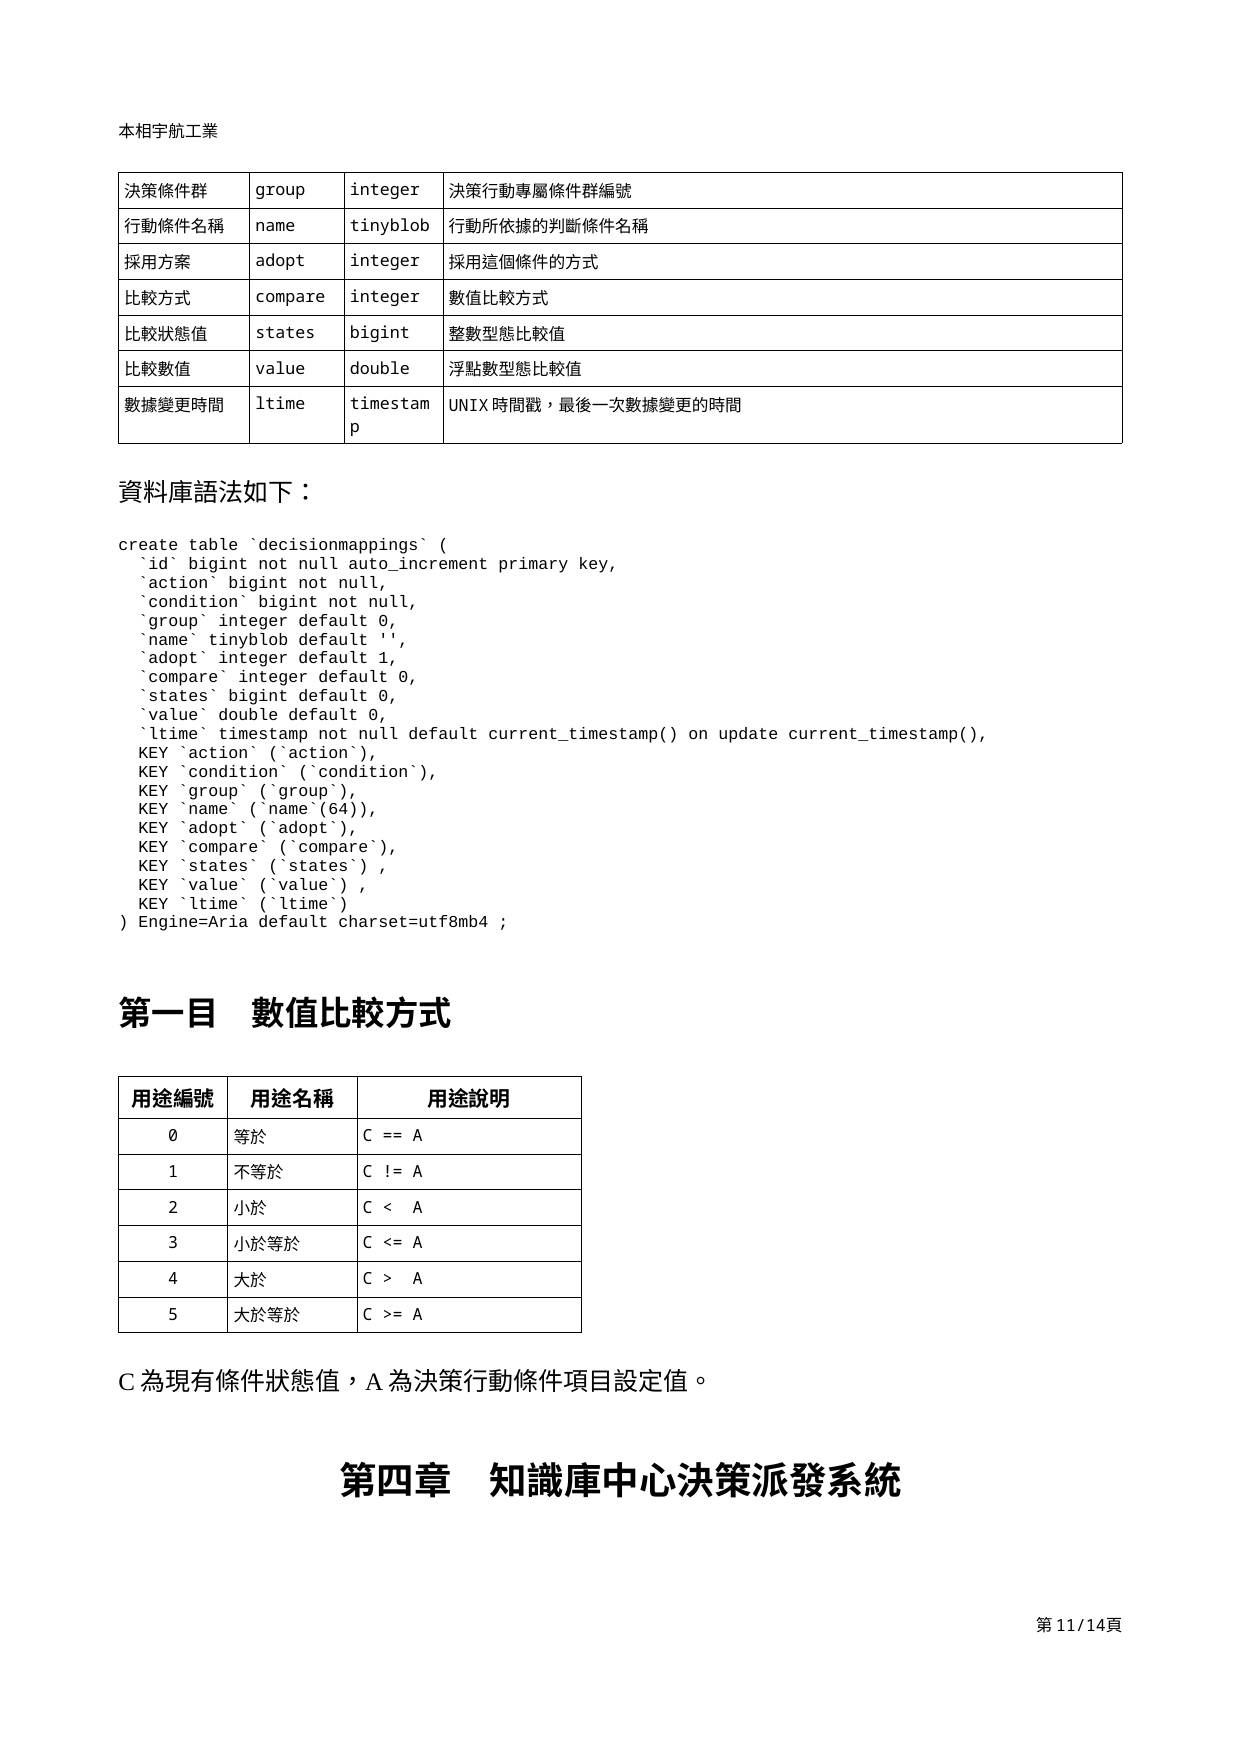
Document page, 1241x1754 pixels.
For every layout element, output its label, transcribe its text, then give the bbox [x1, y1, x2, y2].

text KEY `adopt` (`adopt`), [118, 820, 1122, 839]
table_cell 0 [119, 1119, 227, 1154]
text `group` integer default 0, [118, 612, 1122, 631]
table_cell value [250, 351, 344, 386]
table_cell 採用方案 [119, 244, 249, 279]
text KEY `name` (`name`(64)), [118, 801, 1122, 820]
table_cell 決策行動專屬條件群編號 [444, 173, 1122, 207]
table_cell 決策條件群 [119, 173, 249, 207]
table_cell double [345, 351, 443, 386]
text KEY `ltime` (`ltime`) [118, 895, 1122, 914]
text KEY `states` (`states`) , [118, 857, 1122, 876]
table_cell 等於 [228, 1119, 357, 1154]
text KEY `value` (`value`) , [118, 876, 1122, 895]
text `name` tinyblob default '', [118, 631, 1122, 650]
table_cell 整數型態比較值 [444, 316, 1122, 350]
table_cell 採用這個條件的方式 [444, 244, 1122, 279]
table_cell 比較方式 [119, 280, 249, 315]
table_cell C == A [358, 1119, 581, 1154]
table_cell 小於 [228, 1190, 357, 1225]
text `compare` integer default 0, [118, 669, 1122, 688]
table_cell 行動所依據的判斷條件名稱 [444, 209, 1122, 243]
table_cell name [250, 209, 344, 243]
table_cell C != A [358, 1155, 581, 1189]
table_cell 2 [119, 1190, 227, 1225]
text ) Engine=Aria default charset=utf8mb4 ; [118, 914, 1122, 933]
table_cell tinyblob [345, 209, 443, 243]
text KEY `compare` (`compare`), [118, 839, 1122, 857]
table_cell 3 [119, 1226, 227, 1261]
text KEY `condition` (`condition`), [118, 763, 1122, 782]
text KEY `group` (`group`), [118, 782, 1122, 801]
table_cell C <= A [358, 1226, 581, 1261]
table_cell 1 [119, 1155, 227, 1189]
subtitle 第一目 數值比較方式 [118, 987, 1122, 1035]
table_cell bigint [345, 316, 443, 350]
text 資料庫語法如下： [118, 472, 1122, 508]
table_cell C >= A [358, 1298, 581, 1332]
table_cell compare [250, 280, 344, 315]
text `id` bigint not null auto_increment primary key, [118, 556, 1122, 575]
table_header 用途名稱 [228, 1077, 357, 1118]
text C為現有條件狀態值，A為決策行動條件項目設定值。 [118, 1361, 1122, 1397]
table_cell 比較數值 [119, 351, 249, 386]
table_cell group [250, 173, 344, 207]
table_cell 大於等於 [228, 1298, 357, 1332]
table_cell 數值比較方式 [444, 280, 1122, 315]
table_cell 比較狀態值 [119, 316, 249, 350]
text `action` bigint not null, [118, 575, 1122, 593]
table_cell integer [345, 280, 443, 315]
table_cell C < A [358, 1190, 581, 1225]
table_cell 小於等於 [228, 1226, 357, 1261]
table_cell timestamp [345, 387, 443, 443]
table_cell integer [345, 244, 443, 279]
table_cell 不等於 [228, 1155, 357, 1189]
text `adopt` integer default 1, [118, 650, 1122, 669]
text `states` bigint default 0, [118, 688, 1122, 707]
table_cell adopt [250, 244, 344, 279]
table_cell 大於 [228, 1262, 357, 1297]
table_cell 5 [119, 1298, 227, 1332]
table_cell 行動條件名稱 [119, 209, 249, 243]
text create table `decisionmappings` ( [118, 537, 1122, 556]
table_cell C > A [358, 1262, 581, 1297]
table_cell ltime [250, 387, 344, 443]
text `value` double default 0, [118, 707, 1122, 726]
table_cell integer [345, 173, 443, 207]
table_cell UNIX時間戳，最後一次數據變更的時間 [444, 387, 1122, 443]
text KEY `action` (`action`), [118, 744, 1122, 763]
text `condition` bigint not null, [118, 593, 1122, 612]
text `ltime` timestamp not null default current_timestamp() on update current_timestamp(), [118, 726, 1122, 744]
table_cell 浮點數型態比較值 [444, 351, 1122, 386]
table_cell 數據變更時間 [119, 387, 249, 443]
table_header 用途說明 [358, 1077, 581, 1118]
subtitle 第四章 知識庫中心決策派發系統 [118, 1451, 1122, 1505]
table_cell 4 [119, 1262, 227, 1297]
table_cell states [250, 316, 344, 350]
table_header 用途編號 [119, 1077, 227, 1118]
